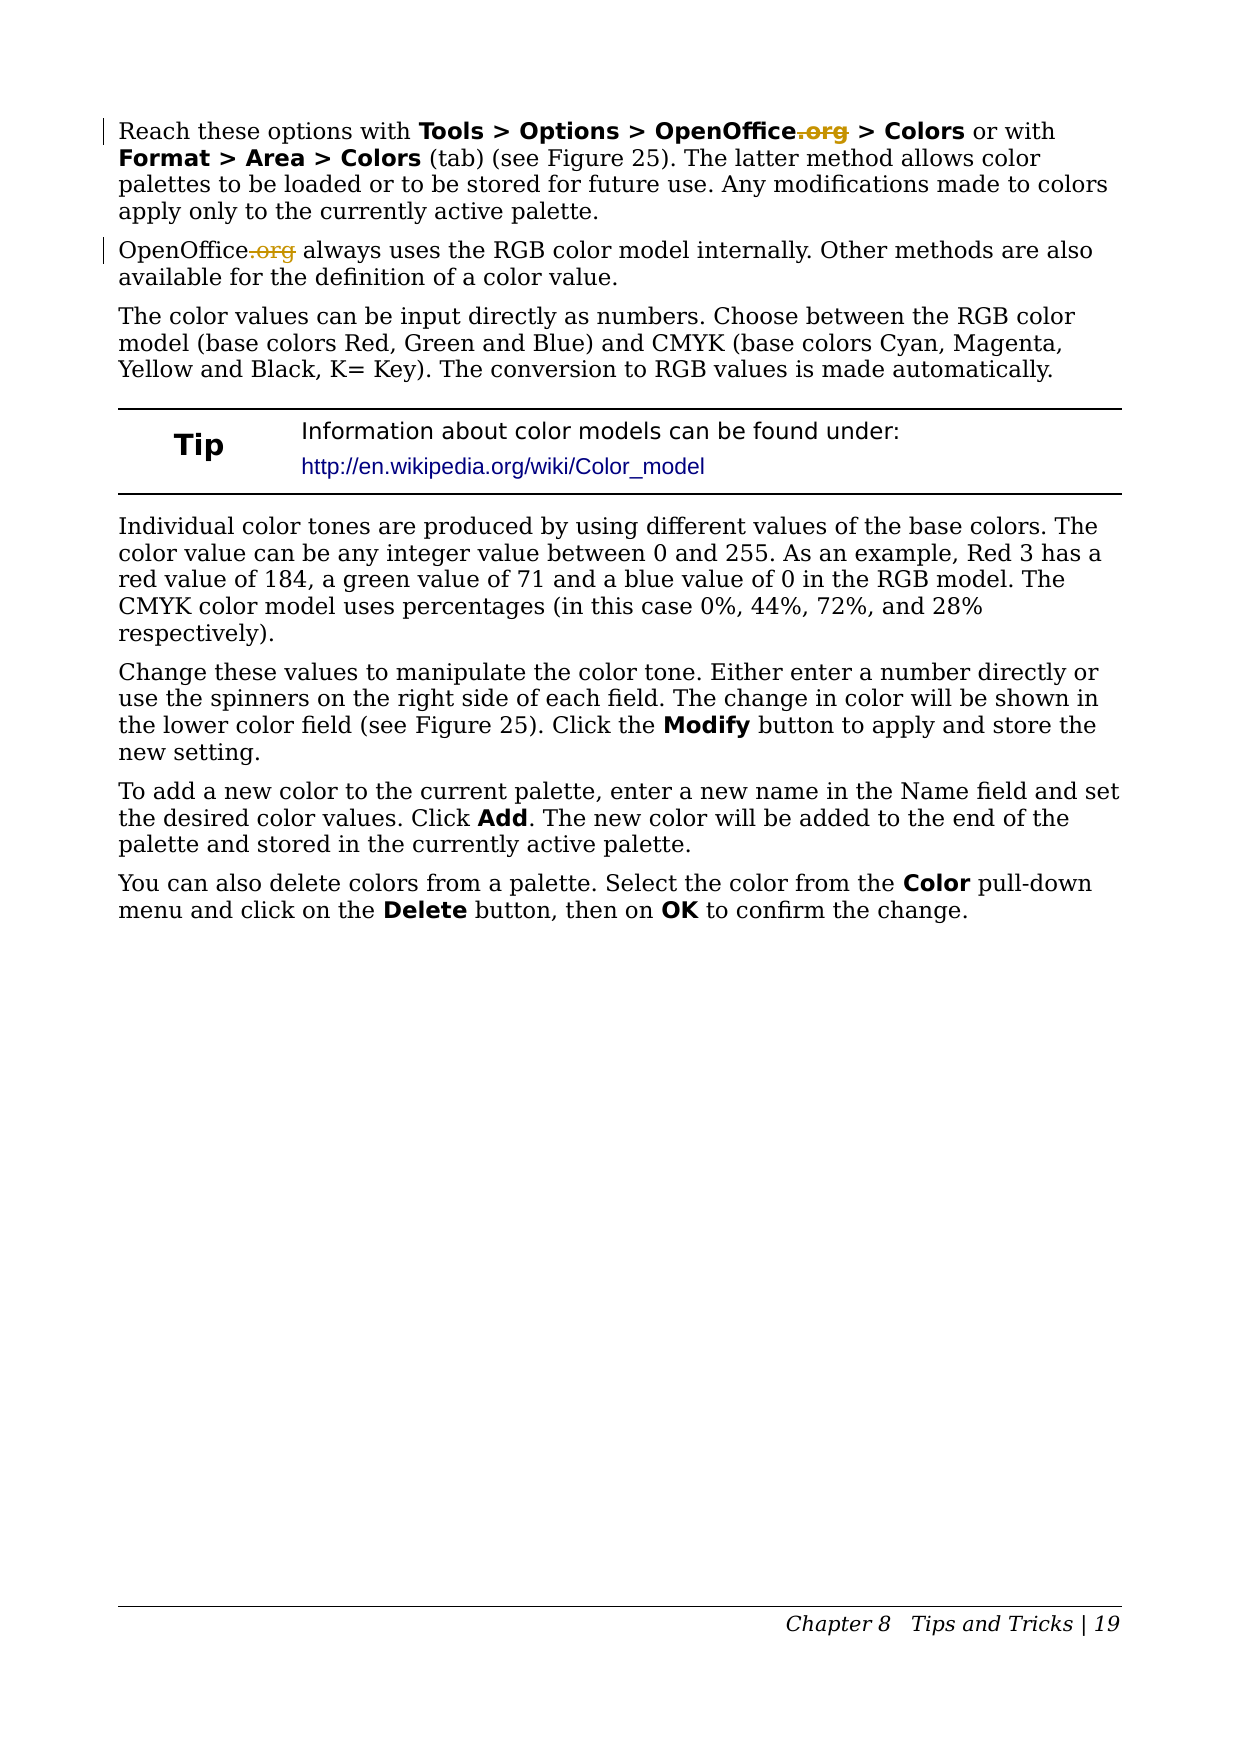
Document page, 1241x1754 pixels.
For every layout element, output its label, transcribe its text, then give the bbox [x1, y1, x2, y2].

text The color values can be input directly as numbers. Choose between the RGB color model (base colors Red, Green and Blue) and CMYK (base colors Cyan, Magenta, Yellow and Black, K= Key). The conversion to RGB values is made automatically. [118, 303, 1122, 383]
text Change these values to manipulate the color tone. Either enter a number directly or use the spinners on the right side of each field. The change in color will be shown in the lower color field (see Figure 25). Click the Modify button to apply and store the new setting. [118, 659, 1122, 766]
text Reach these options with Tools > Options > OpenOffice > Colors or with Format > Area > Colors (tab) (see Figure 25). The latter method allows color palettes to be loaded or to be stored for future use. Any modifications made to colors apply only to the currently active palette. [118, 118, 1122, 225]
text To add a new color to the current palette, enter a new name in the Name field and set the desired color values. Click Add. The new color will be added to the end of the palette and stored in the currently active palette. [118, 778, 1122, 858]
text You can also delete colors from a palette. Select the color from the Color pull-down menu and click on the Delete button, then on OK to confirm the change. [118, 871, 1122, 924]
text Individual color tones are produced by using different values of the base colors. The color value can be any integer value between 0 and 255. As an example, Red 3 has a red value of 184, a green value of 71 and a blue value of 0 in the RGB model. The CMYK color model uses percentages (in this case 0%, 44%, 72%, and 28% respectively). [118, 513, 1122, 646]
table_header Tip [118, 410, 280, 493]
text OpenOffice always uses the RGB color model internally. Other methods are also available for the definition of a color value. [118, 237, 1122, 291]
table_header Information about color models can be found under: http://en.wikipedia.org/wiki/Color_model [280, 410, 1122, 493]
